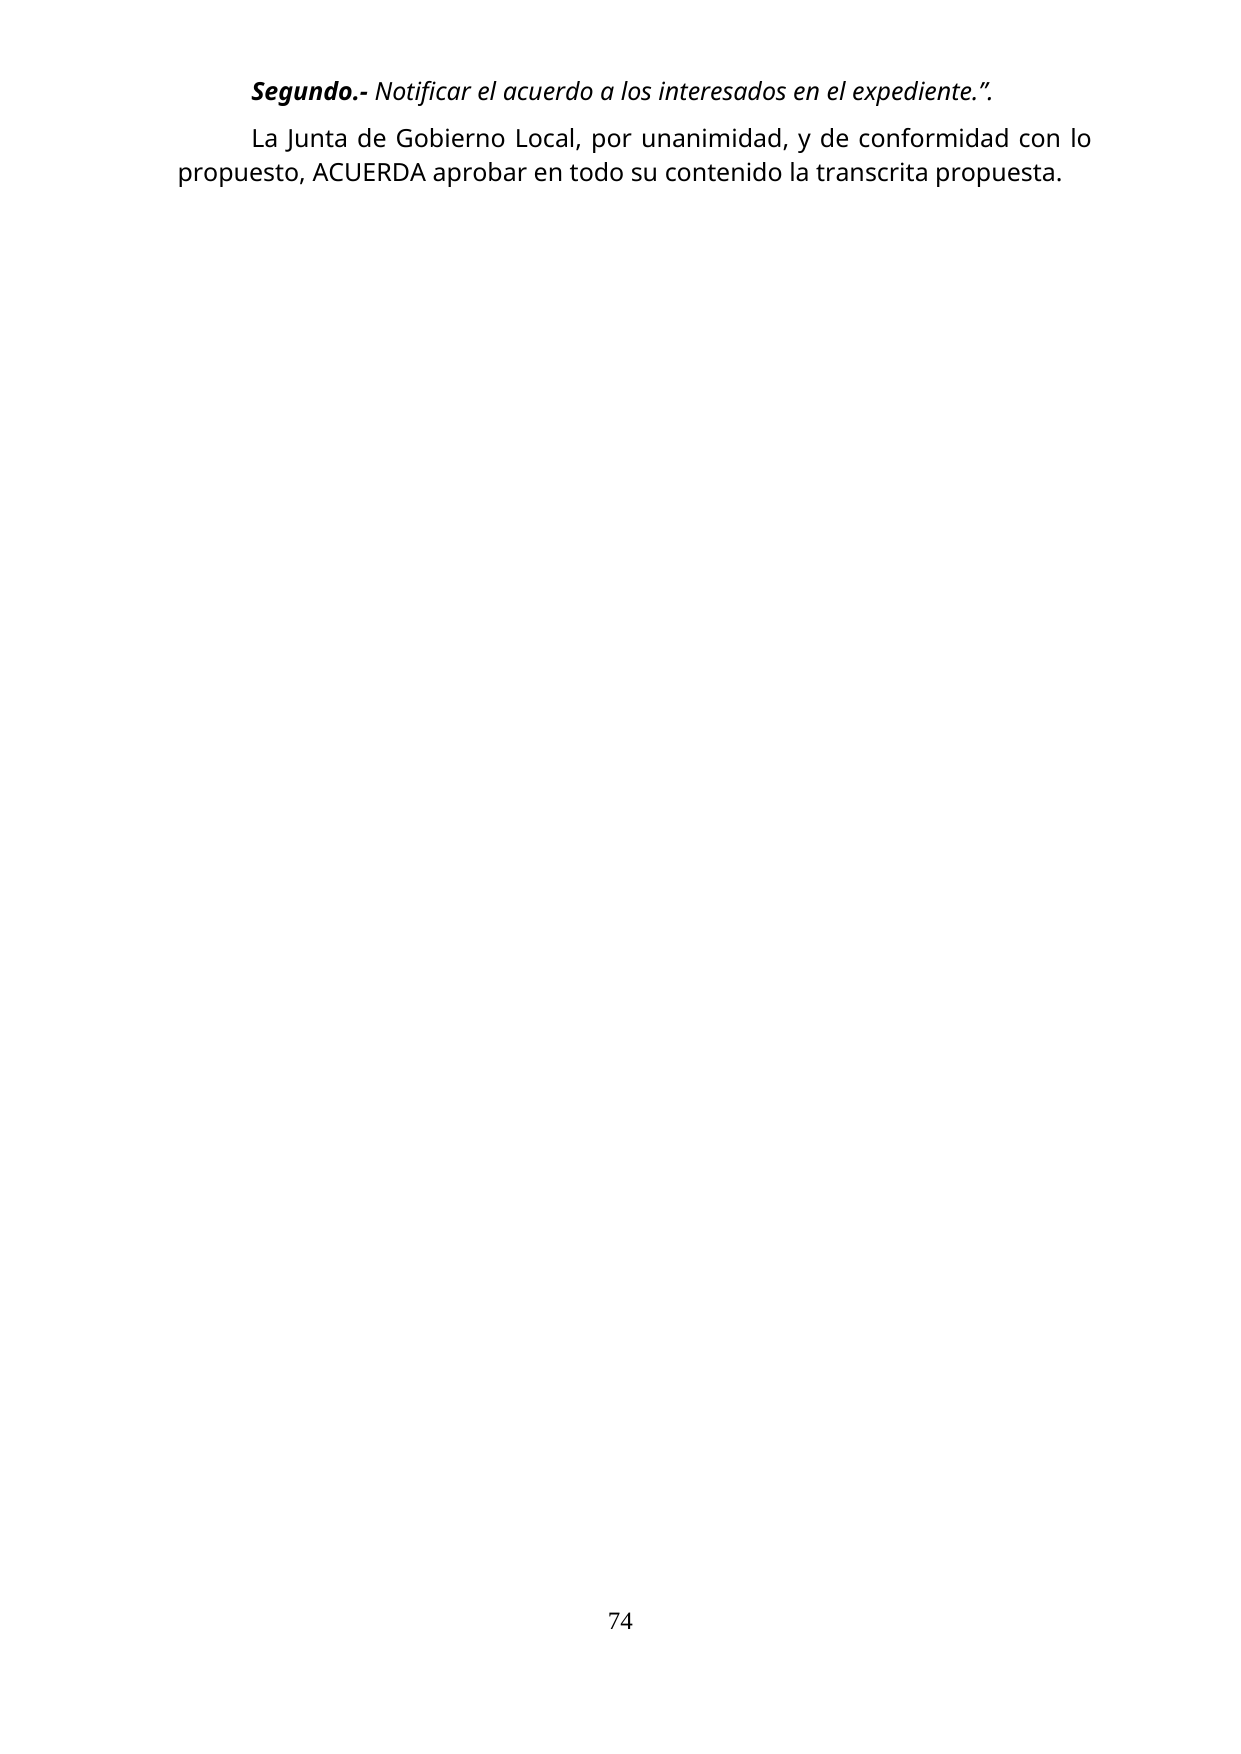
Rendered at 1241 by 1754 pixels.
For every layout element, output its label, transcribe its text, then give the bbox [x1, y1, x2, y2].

text La Junta de Gobierno Local, por unanimidad, y de conformidad con lo propuesto, ACUERDA aprobar en todo su contenido la transcrita propuesta. [177, 120, 1093, 188]
text Segundo.- Notificar el acuerdo a los interesados en el expediente.”. [177, 74, 1093, 108]
